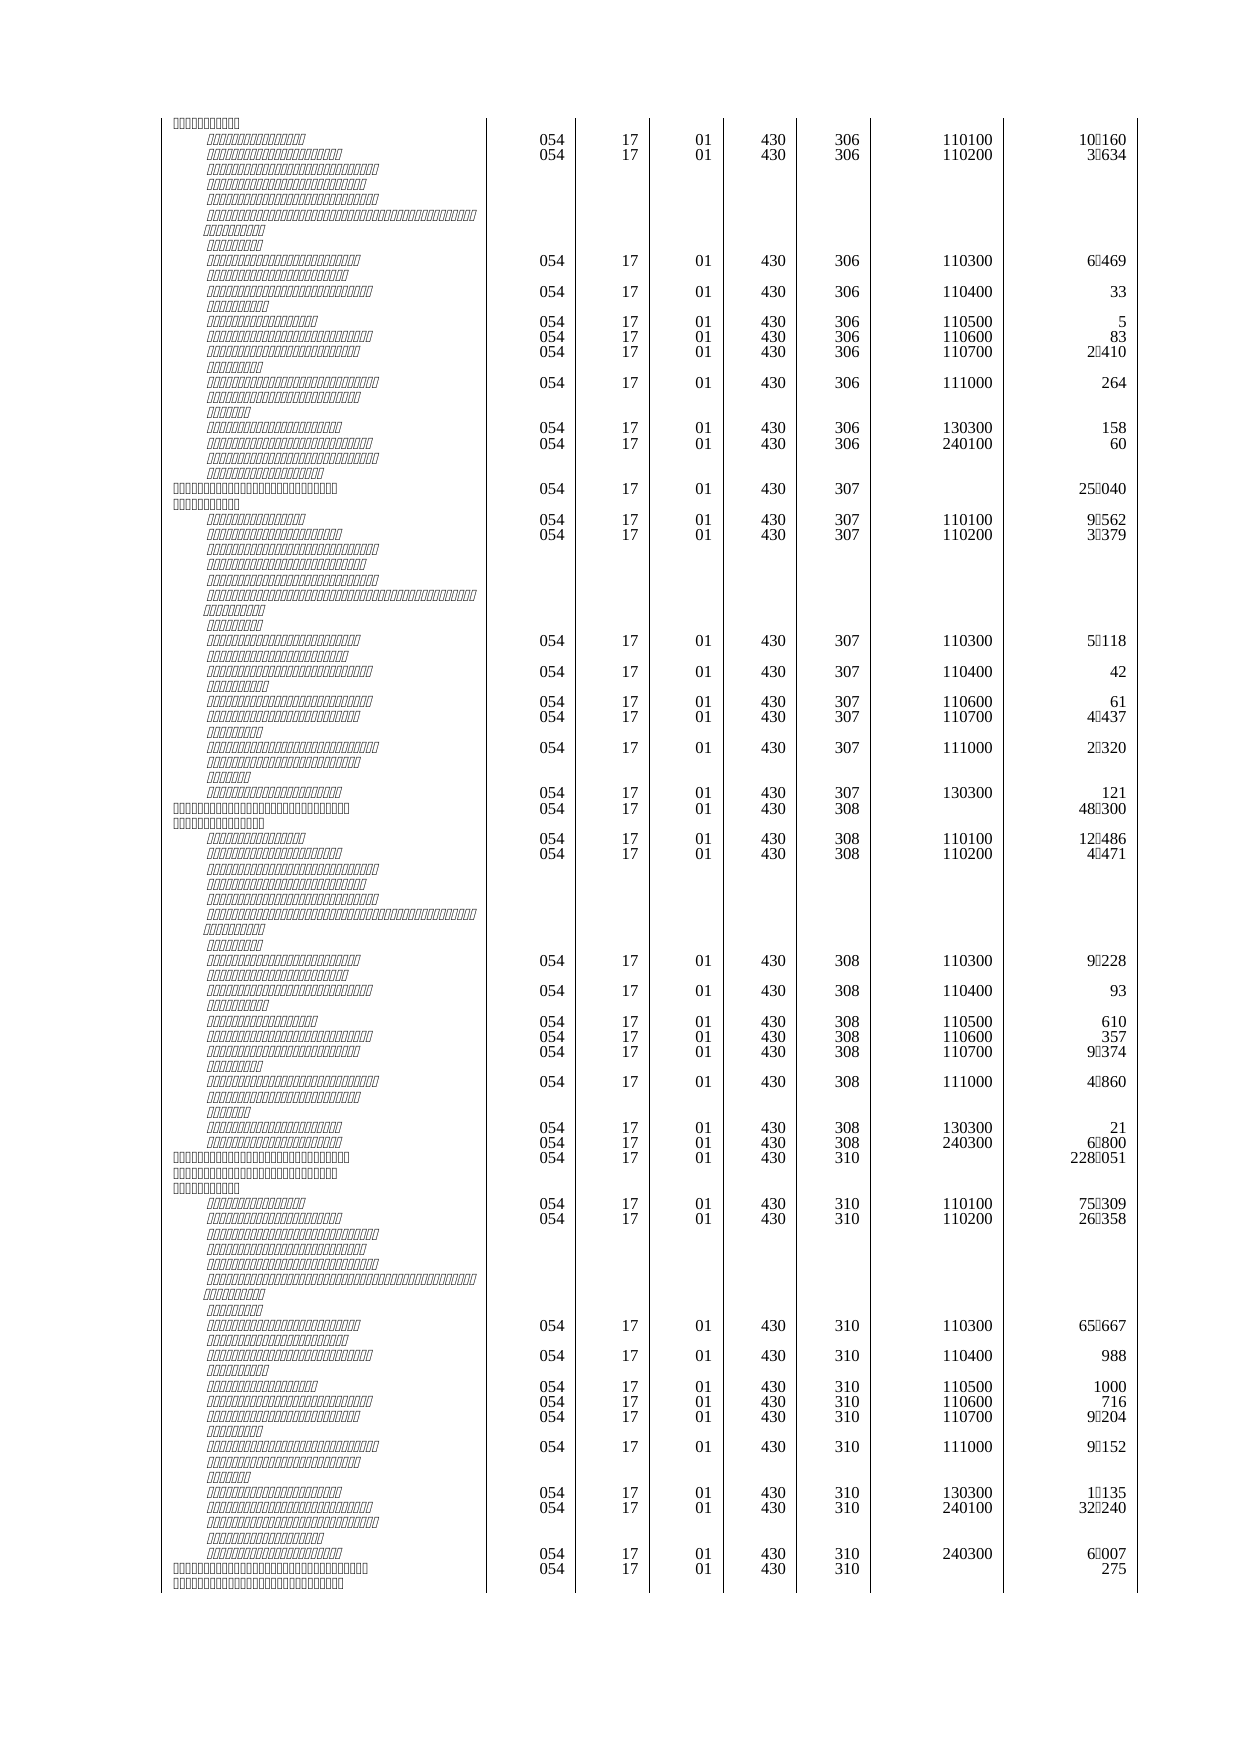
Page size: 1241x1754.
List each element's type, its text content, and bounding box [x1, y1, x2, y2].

table_cell  [487, 985, 575, 1015]
table_cell  [724, 635, 796, 666]
table_cell  [487, 1396, 575, 1411]
table_cell  [797, 331, 870, 346]
table_cell   [162, 635, 486, 666]
table_cell  [724, 985, 796, 1015]
table_cell   [162, 666, 486, 696]
table_cell  [1004, 985, 1137, 1015]
table_cell  [871, 1015, 1003, 1031]
table_cell  [487, 1213, 575, 1319]
table_cell  [1004, 1198, 1137, 1213]
table_cell  [650, 1380, 723, 1396]
table_cell  [724, 1396, 796, 1411]
table_cell   [162, 1046, 486, 1076]
table_cell  [487, 483, 575, 513]
table_cell  [1004, 1137, 1137, 1152]
table_cell  [1004, 529, 1137, 635]
table_cell  [162, 422, 486, 437]
table_cell  [797, 1076, 870, 1122]
table_cell  [650, 1031, 723, 1046]
table_cell  [1004, 285, 1137, 316]
table_cell  [1004, 149, 1137, 255]
table_cell   [162, 1350, 486, 1380]
table_cell  [1004, 1441, 1137, 1487]
table_cell  [576, 1046, 649, 1076]
table_cell  [576, 133, 649, 148]
table_cell  [576, 696, 649, 711]
table_cell  [487, 635, 575, 666]
table_cell  [871, 331, 1003, 346]
table_cell  [724, 1350, 796, 1380]
table_cell  [1004, 316, 1137, 331]
table_cell  [797, 848, 870, 954]
table_cell  [576, 1152, 649, 1198]
table_cell  [650, 255, 723, 285]
table_cell    [162, 1076, 486, 1122]
table_cell  [1004, 1411, 1137, 1441]
table_cell  [576, 1122, 649, 1137]
table_cell  [724, 1198, 796, 1213]
table_cell  [650, 346, 723, 377]
table_cell  [1004, 711, 1137, 742]
table_cell  [797, 133, 870, 148]
table_cell  [576, 955, 649, 985]
table_cell  [650, 1152, 723, 1198]
table_cell  [797, 1122, 870, 1137]
table_cell  [1004, 133, 1137, 148]
table_cell  [162, 1031, 486, 1046]
table_cell  [162, 316, 486, 331]
table_cell  [576, 438, 649, 483]
table_cell  [487, 1502, 575, 1548]
table_cell  [576, 803, 649, 833]
table_cell [871, 118, 1003, 133]
table_cell  [724, 133, 796, 148]
table_cell  [1004, 848, 1137, 954]
table_cell  [650, 833, 723, 848]
table_cell  [650, 1076, 723, 1122]
table_cell  [871, 316, 1003, 331]
table_cell  [724, 1152, 796, 1198]
table_cell  [650, 635, 723, 666]
table_cell  [1004, 483, 1137, 513]
table_cell  [650, 1122, 723, 1137]
table_cell    [162, 1502, 486, 1548]
table_cell  [1004, 1396, 1137, 1411]
table_cell  [162, 118, 486, 133]
table_cell  [576, 149, 649, 255]
table_cell  [724, 1137, 796, 1152]
table_cell    [162, 377, 486, 422]
table_cell  [724, 1411, 796, 1441]
table_cell  [162, 696, 486, 711]
table_cell  [162, 331, 486, 346]
table_cell  [724, 833, 796, 848]
table_cell    [162, 1441, 486, 1487]
table_cell  [162, 1548, 486, 1563]
table_cell  [724, 1320, 796, 1350]
table_cell  [650, 1396, 723, 1411]
table_cell  [487, 1563, 575, 1593]
table_cell  [797, 1563, 870, 1593]
table_cell  [797, 1548, 870, 1563]
table_cell  [650, 1563, 723, 1593]
table_cell  [576, 666, 649, 696]
table_cell  [871, 666, 1003, 696]
table_cell  [871, 346, 1003, 377]
table_cell [1004, 118, 1137, 133]
table_cell  [797, 696, 870, 711]
table_cell [576, 118, 649, 133]
table_cell  [487, 1137, 575, 1152]
table_cell  [162, 787, 486, 802]
table_cell  [487, 1046, 575, 1076]
table_cell  [576, 1396, 649, 1411]
table_cell  [724, 742, 796, 787]
table_cell  [797, 666, 870, 696]
table_cell  [1004, 1502, 1137, 1548]
table_cell  [576, 833, 649, 848]
table_cell  [650, 1548, 723, 1563]
table_cell  [487, 696, 575, 711]
table_cell  [724, 1563, 796, 1593]
table_cell  [650, 1441, 723, 1487]
table_cell  [1004, 955, 1137, 985]
table_cell  [576, 331, 649, 346]
table_cell  [797, 1411, 870, 1441]
table_cell  [1004, 803, 1137, 833]
table_cell  [797, 1441, 870, 1487]
table_cell  [724, 255, 796, 285]
table_cell  [650, 422, 723, 437]
table_cell  [797, 1031, 870, 1046]
table_cell  [576, 1548, 649, 1563]
table_cell  [871, 955, 1003, 985]
table_cell  [576, 316, 649, 331]
table_cell  [1004, 635, 1137, 666]
table_cell [724, 118, 796, 133]
table_cell  [871, 1122, 1003, 1137]
table_cell  [576, 711, 649, 742]
table_cell [871, 803, 1003, 833]
table_cell  [871, 529, 1003, 635]
table_cell  [871, 1320, 1003, 1350]
table_cell  [724, 438, 796, 483]
table_cell  [487, 1015, 575, 1031]
table_cell  [724, 803, 796, 833]
table_cell  [487, 422, 575, 437]
table_cell  [1004, 1015, 1137, 1031]
table_cell  [650, 1411, 723, 1441]
table_cell  [871, 1441, 1003, 1487]
table_cell  [871, 133, 1003, 148]
table_cell [797, 118, 870, 133]
table_cell  [724, 1441, 796, 1487]
table_cell  [871, 1411, 1003, 1441]
table_cell  [1004, 742, 1137, 787]
table_cell  [487, 1411, 575, 1441]
table_cell  [1004, 1076, 1137, 1122]
table_cell  [1004, 1380, 1137, 1396]
table_cell  [576, 787, 649, 802]
table_cell  [1004, 377, 1137, 422]
table_cell  [576, 1076, 649, 1122]
table_cell  [871, 1198, 1003, 1213]
table_cell  [871, 255, 1003, 285]
table_cell    [162, 438, 486, 483]
table_cell  [1004, 346, 1137, 377]
table_cell  [871, 1487, 1003, 1502]
table_cell  [487, 803, 575, 833]
table_cell  [487, 529, 575, 635]
table_cell  [871, 377, 1003, 422]
table_cell  [650, 1015, 723, 1031]
table_cell  [871, 1502, 1003, 1548]
table_cell  [650, 666, 723, 696]
table_cell  [797, 1350, 870, 1380]
table_cell  [797, 346, 870, 377]
table_cell  [487, 1548, 575, 1563]
table_cell  [487, 1152, 575, 1198]
table_cell  [576, 1441, 649, 1487]
table_cell  [487, 316, 575, 331]
table_cell  [650, 1350, 723, 1380]
table_cell  [487, 1198, 575, 1213]
table_cell  [162, 1198, 486, 1213]
table_cell  [871, 149, 1003, 255]
table_cell  [724, 1122, 796, 1137]
table_cell  [487, 346, 575, 377]
table_cell  [797, 742, 870, 787]
table_cell  [1004, 1350, 1137, 1380]
table_cell  [724, 666, 796, 696]
table_cell  [797, 787, 870, 802]
table_cell  [576, 514, 649, 529]
table_cell  [487, 1380, 575, 1396]
table_cell   [162, 483, 486, 513]
table_cell  [797, 1046, 870, 1076]
table_cell  [1004, 787, 1137, 802]
table_cell  [724, 514, 796, 529]
table_cell  [724, 331, 796, 346]
table_cell  [162, 1015, 486, 1031]
table_cell [871, 483, 1003, 513]
table_cell  [576, 1487, 649, 1502]
table_cell  [724, 1031, 796, 1046]
table_cell  [797, 1320, 870, 1350]
table_cell  [797, 711, 870, 742]
table_cell  [871, 711, 1003, 742]
table_cell  [724, 346, 796, 377]
table_cell  [487, 848, 575, 954]
table_cell  [576, 1350, 649, 1380]
table_cell  [797, 985, 870, 1015]
table_cell  [724, 1046, 796, 1076]
table_cell  [487, 1487, 575, 1502]
table_cell   [162, 285, 486, 316]
table_cell  [871, 1380, 1003, 1396]
table_cell  [576, 1563, 649, 1593]
table_cell  [797, 285, 870, 316]
table_cell  [797, 1380, 870, 1396]
table_cell  [576, 985, 649, 1015]
table_cell   [162, 1320, 486, 1350]
table_cell  [871, 438, 1003, 483]
table_cell  [162, 1487, 486, 1502]
table_cell  [650, 711, 723, 742]
table_cell  [576, 377, 649, 422]
table_cell  [487, 787, 575, 802]
table_cell   [162, 255, 486, 285]
table_cell  [724, 848, 796, 954]
table_cell  [724, 483, 796, 513]
table_cell  [724, 696, 796, 711]
table_cell  [162, 1122, 486, 1137]
table_cell    [162, 1152, 486, 1198]
table_cell  [487, 711, 575, 742]
table_cell  [576, 1411, 649, 1441]
table_cell  [871, 696, 1003, 711]
table_cell  [1004, 1046, 1137, 1076]
table_cell  [487, 255, 575, 285]
table_cell  [162, 1380, 486, 1396]
table_cell  [487, 331, 575, 346]
table_cell  [576, 1137, 649, 1152]
table_cell  [1004, 1563, 1137, 1593]
table_cell  [650, 316, 723, 331]
table_cell  [576, 1502, 649, 1548]
table_cell  [871, 635, 1003, 666]
table_cell [871, 1563, 1003, 1593]
table_cell  [797, 316, 870, 331]
table_cell    [162, 742, 486, 787]
table_cell   [162, 985, 486, 1015]
table_cell  [576, 422, 649, 437]
table_cell  [576, 1015, 649, 1031]
table_cell   [162, 346, 486, 377]
table_cell  [650, 1198, 723, 1213]
table_cell  [162, 833, 486, 848]
table_cell  [797, 1137, 870, 1152]
table_cell  [650, 985, 723, 1015]
table_cell  [724, 787, 796, 802]
table_cell  [650, 285, 723, 316]
table_cell  [576, 529, 649, 635]
table_cell  [724, 149, 796, 255]
table_cell       [162, 149, 486, 255]
table_cell [871, 1152, 1003, 1198]
table_cell  [1004, 666, 1137, 696]
table_cell  [650, 696, 723, 711]
table_cell  [1004, 514, 1137, 529]
table_cell   [162, 955, 486, 985]
table_cell  [1004, 1320, 1137, 1350]
table_cell  [871, 1350, 1003, 1380]
table_cell  [797, 529, 870, 635]
table_cell  [1004, 1487, 1137, 1502]
table_cell  [871, 514, 1003, 529]
table_cell  [487, 1350, 575, 1380]
table_cell  [1004, 331, 1137, 346]
table_cell  [576, 848, 649, 954]
table_cell  [724, 1487, 796, 1502]
table_cell  [650, 133, 723, 148]
table_cell  [576, 635, 649, 666]
table_cell  [871, 833, 1003, 848]
table_cell  [724, 1015, 796, 1031]
table_cell       [162, 848, 486, 954]
table_cell  [797, 438, 870, 483]
table_cell  [650, 742, 723, 787]
table_cell  [871, 1548, 1003, 1563]
table_cell  [487, 1122, 575, 1137]
table_cell  [797, 255, 870, 285]
table_cell  [576, 483, 649, 513]
table_cell  [650, 331, 723, 346]
table_cell       [162, 529, 486, 635]
table_cell  [724, 285, 796, 316]
table_cell   [162, 1563, 486, 1593]
table_cell  [487, 1441, 575, 1487]
table_cell  [724, 1076, 796, 1122]
table_cell  [487, 285, 575, 316]
table_cell  [797, 1213, 870, 1319]
table_cell  [797, 1152, 870, 1198]
table_cell  [871, 742, 1003, 787]
table_cell  [576, 1320, 649, 1350]
table_cell  [487, 438, 575, 483]
table_cell  [650, 1320, 723, 1350]
table_cell  [576, 1380, 649, 1396]
table_cell   [162, 1411, 486, 1441]
table_cell  [487, 1031, 575, 1046]
table_cell  [1004, 1031, 1137, 1046]
table_cell  [871, 848, 1003, 954]
table_cell  [797, 955, 870, 985]
table_cell  [1004, 1548, 1137, 1563]
table_cell  [576, 742, 649, 787]
table_cell  [1004, 255, 1137, 285]
table_cell  [1004, 438, 1137, 483]
table_cell  [650, 1502, 723, 1548]
table_cell  [797, 377, 870, 422]
table_cell  [724, 711, 796, 742]
table_cell  [797, 1502, 870, 1548]
table_cell  [650, 1487, 723, 1502]
table_cell   [162, 803, 486, 833]
table_cell [650, 118, 723, 133]
table_cell  [650, 529, 723, 635]
table_cell  [724, 377, 796, 422]
table_cell   [162, 711, 486, 742]
table_cell  [487, 666, 575, 696]
table_cell  [576, 1213, 649, 1319]
table_cell  [576, 1198, 649, 1213]
table_cell  [650, 955, 723, 985]
table_cell  [576, 1031, 649, 1046]
table_cell  [871, 1031, 1003, 1046]
table_cell  [724, 422, 796, 437]
table_cell  [871, 285, 1003, 316]
table_cell  [871, 1076, 1003, 1122]
table_cell  [871, 985, 1003, 1015]
table_cell  [650, 1137, 723, 1152]
table_cell  [650, 377, 723, 422]
table_cell  [576, 285, 649, 316]
table_cell  [650, 149, 723, 255]
table_cell  [487, 514, 575, 529]
table_cell  [1004, 1152, 1137, 1198]
table_cell  [797, 803, 870, 833]
table_cell  [797, 635, 870, 666]
table_cell       [162, 1213, 486, 1319]
table_cell  [871, 422, 1003, 437]
table_cell  [576, 346, 649, 377]
table_cell  [724, 1548, 796, 1563]
table_cell  [487, 149, 575, 255]
table_cell  [1004, 833, 1137, 848]
table_cell  [797, 483, 870, 513]
table_cell  [650, 438, 723, 483]
table_cell  [162, 1396, 486, 1411]
table_cell  [487, 133, 575, 148]
table_cell  [1004, 1122, 1137, 1137]
table_cell  [487, 833, 575, 848]
table_cell  [650, 514, 723, 529]
table_cell  [162, 514, 486, 529]
table_cell  [797, 1396, 870, 1411]
table_cell  [797, 514, 870, 529]
table_cell  [797, 833, 870, 848]
table_cell  [1004, 422, 1137, 437]
table_cell  [797, 1487, 870, 1502]
table_cell  [724, 955, 796, 985]
table_cell  [162, 1137, 486, 1152]
table_cell  [871, 787, 1003, 802]
table_cell  [487, 742, 575, 787]
table_cell  [724, 1380, 796, 1396]
table_cell  [724, 316, 796, 331]
table_cell  [487, 1320, 575, 1350]
table_cell  [1004, 1213, 1137, 1319]
table_cell  [576, 255, 649, 285]
table_cell  [871, 1137, 1003, 1152]
table_cell  [487, 377, 575, 422]
table_cell  [724, 1502, 796, 1548]
table_cell  [871, 1213, 1003, 1319]
table_cell  [487, 955, 575, 985]
table_cell  [1004, 696, 1137, 711]
table_cell  [487, 1076, 575, 1122]
table_cell  [871, 1396, 1003, 1411]
table_cell  [650, 1046, 723, 1076]
table_cell  [650, 803, 723, 833]
table_cell  [797, 149, 870, 255]
table_cell  [650, 1213, 723, 1319]
table_cell  [797, 422, 870, 437]
table_cell  [650, 787, 723, 802]
table_cell  [162, 133, 486, 148]
table_cell  [797, 1015, 870, 1031]
table_cell  [724, 1213, 796, 1319]
table_cell  [724, 529, 796, 635]
table_cell  [871, 1046, 1003, 1076]
table_cell  [650, 848, 723, 954]
table_cell  [797, 1198, 870, 1213]
table_cell [487, 118, 575, 133]
table_cell  [650, 483, 723, 513]
